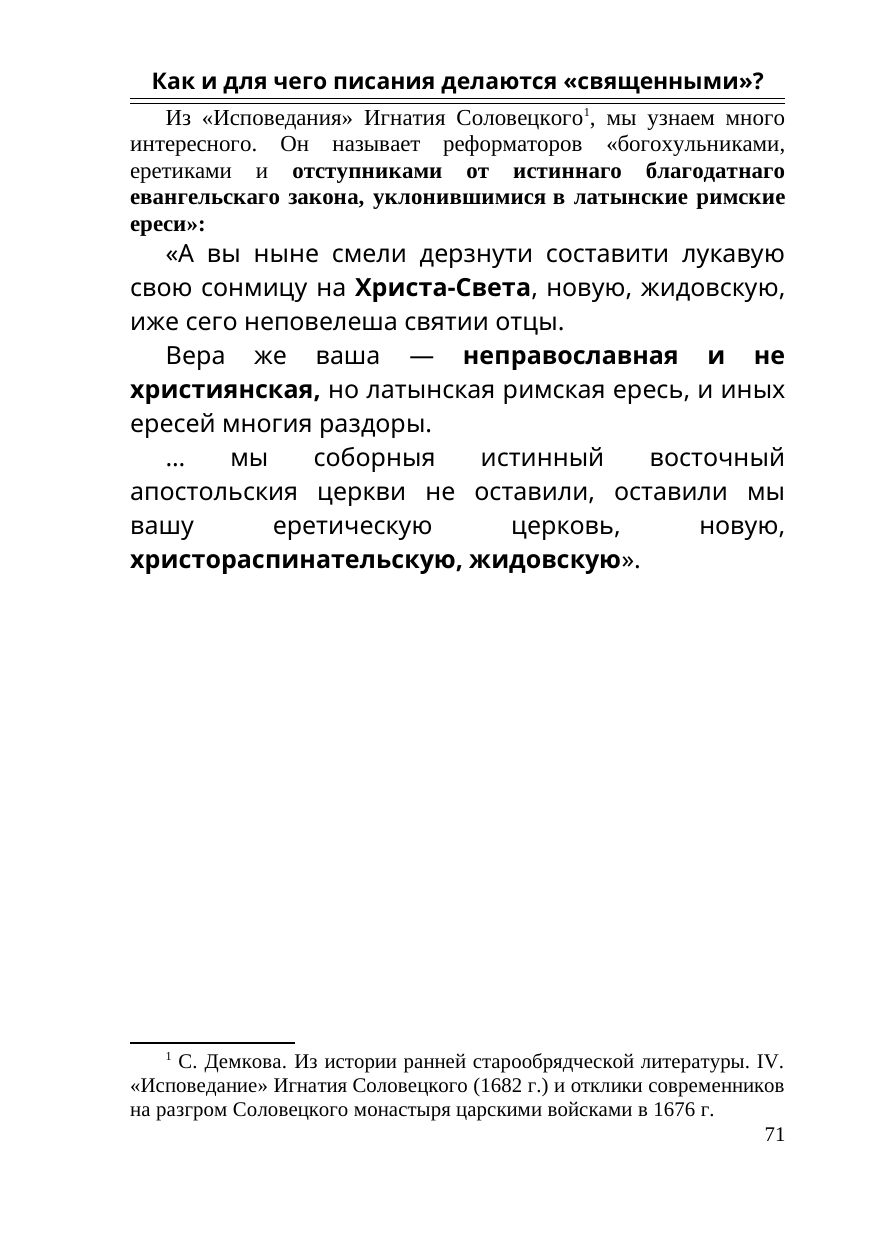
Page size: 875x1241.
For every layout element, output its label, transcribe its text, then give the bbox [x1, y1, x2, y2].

text Из «Исповедания» Игнатия Соловецкого, мы узнаем много интересного. Он называет реформаторов «богохульниками, еретиками и отступниками от истиннаго благодатнаго евангельскаго закона, уклонившимися в латынские римские ереси»: [130, 104, 785, 236]
text «А вы ныне смели дерзнути составити лукавую свою сонмицу на Христа-Света, новую, жидовскую, иже сего неповелеша святии отцы. [130, 236, 785, 338]
text Вера же ваша — неправославная и не християнская, но латынская римская ересь, и иных ересей многия раздоры. [130, 338, 785, 440]
text С. Демкова. Из истории ранней старообрядческой литературы. IV. «Исповедание» Игнатия Соловецкого (1682 г.) и отклики современников на разгром Соловецкого монастыря царскими войсками в 1676 г. [130, 1049, 785, 1121]
text ... мы соборныя истинный восточный апостольския церкви не оставили, оставили мы вашу еретическую церковь, новую, христораспинательскую, жидовскую». [130, 440, 785, 576]
